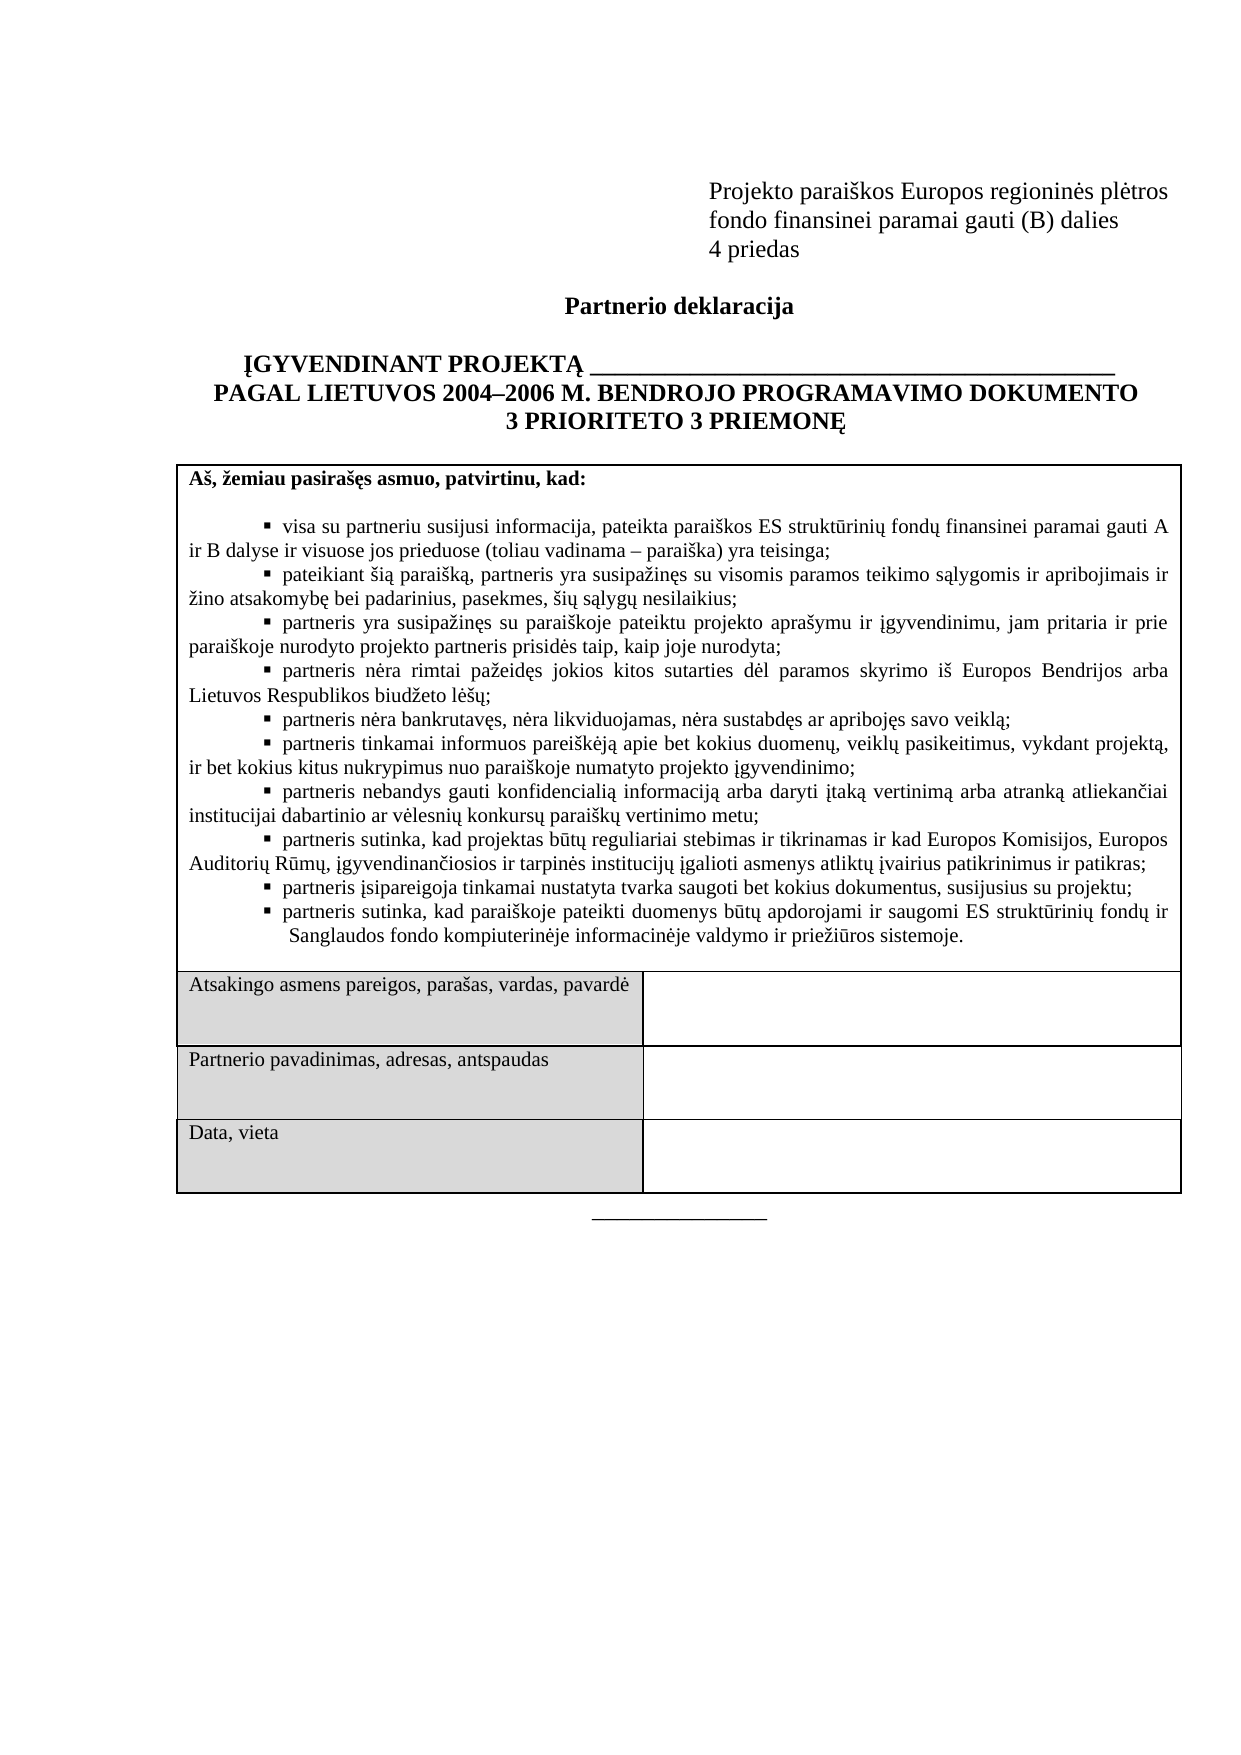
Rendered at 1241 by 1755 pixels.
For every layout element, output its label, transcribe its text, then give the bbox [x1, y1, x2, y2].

text fondo finansinei paramai gauti (B) dalies [177, 205, 1181, 234]
table_cell [644, 1047, 1181, 1119]
table_header Aš, žemiau pasirašęs asmuo, patvirtinu, kad: visa su partneriu susijusi informacija, pateikta paraiškos ES struktūrinių fondų finansinei paramai gauti A ir B dalyse ir visuose jos prieduose (toliau vadinama – paraiška) yra teisinga; pateikiant šią paraišką, partneris yra susipažinęs su visomis paramos teikimo sąlygomis ir apribojimais ir žino atsakomybę bei padarinius, pasekmes, šių sąlygų nesilaikius; partneris yra susipažinęs su paraiškoje pateiktu projekto aprašymu ir įgyvendinimu, jam pritaria ir prie paraiškoje nurodyto projekto partneris prisidės taip, kaip joje nurodyta; partneris nėra rimtai pažeidęs jokios kitos sutarties dėl paramos skyrimo iš Europos Bendrijos arba Lietuvos Respublikos biudžeto lėšų; partneris nėra bankrutavęs, nėra likviduojamas, nėra sustabdęs ar apribojęs savo veiklą; partneris tinkamai informuos pareiškėją apie bet kokius duomenų, veiklų pasikeitimus, vykdant projektą, ir bet kokius kitus nukrypimus nuo paraiškoje numatyto projekto įgyvendinimo; partneris nebandys gauti konfidencialią informaciją arba daryti įtaką vertinimą arba atranką atliekančiai institucijai dabartinio ar vėlesnių konkursų paraiškų vertinimo metu; partneris sutinka, kad projektas būtų reguliariai stebimas ir tikrinamas ir kad Europos Komisijos, Europos Auditorių Rūmų, įgyvendinančiosios ir tarpinės institucijų įgalioti asmenys atliktų įvairius patikrinimus ir patikras; partneris įsipareigoja tinkamai nustatyta tvarka saugoti bet kokius dokumentus, susijusius su projektu; partneris sutinka, kad paraiškoje pateikti duomenys būtų apdorojami ir saugomi ES struktūrinių fondų ir Sanglaudos fondo kompiuterinėje informacinėje valdymo ir priežiūros sistemoje. [178, 466, 1180, 971]
table_cell [644, 972, 1180, 1044]
table_cell Atsakingo asmens pareigos, parašas, vardas, pavardė [178, 972, 642, 1044]
text 3 PRIORITETO 3 PRIEMONĘ [177, 406, 1181, 435]
text ĮGYVENDINANT PROJEKTĄ __________________________________________ [177, 349, 1181, 378]
text 4 priedas [177, 234, 1181, 263]
text Projekto paraiškos Europos regioninės plėtros [177, 176, 1181, 205]
table_cell Partnerio pavadinimas, adresas, antspaudas [178, 1047, 643, 1119]
text PAGAL LIETUVOS 2004–2006 M. BENDROJO PROGRAMAVIMO DOKUMENTO [177, 378, 1181, 406]
text ______________ [177, 1194, 1181, 1223]
text Partnerio deklaracija [177, 291, 1181, 320]
table_cell [644, 1120, 1180, 1192]
table_cell Data, vieta [178, 1120, 642, 1192]
